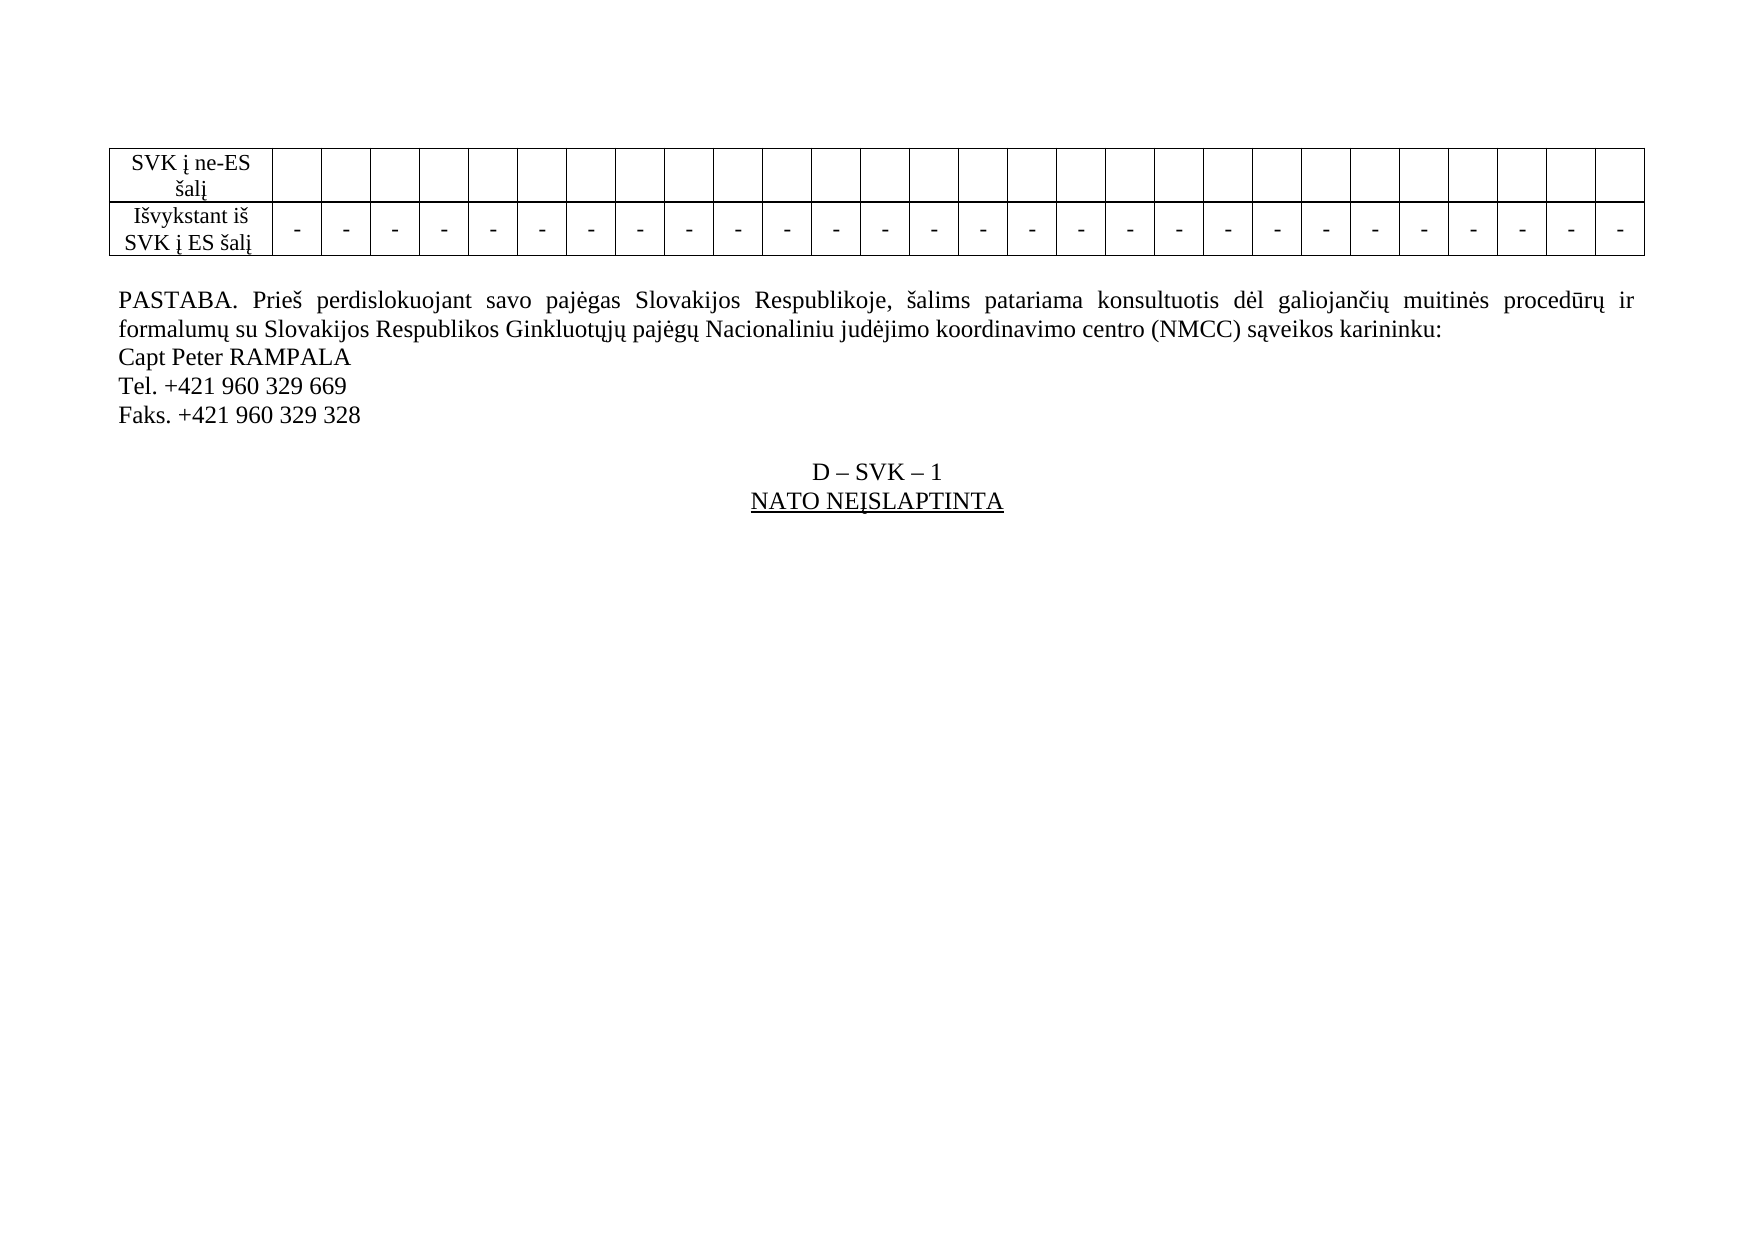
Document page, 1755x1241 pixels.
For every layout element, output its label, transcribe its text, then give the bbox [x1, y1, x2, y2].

table_cell [273, 149, 321, 201]
text Tel. +421 960 329 669 [118, 371, 1636, 400]
table_cell - [567, 203, 615, 255]
table_cell [420, 149, 468, 201]
table_cell - [1204, 203, 1252, 255]
table_cell - [665, 203, 713, 255]
table_cell - [1547, 203, 1595, 255]
table_cell - [1400, 203, 1448, 255]
table_cell [322, 149, 370, 201]
table_cell [1106, 149, 1154, 201]
table_cell [910, 149, 958, 201]
table_cell - [812, 203, 860, 255]
table_cell - [861, 203, 909, 255]
table_cell SVK į ne-ES šalį [110, 149, 272, 201]
table_cell - [616, 203, 664, 255]
table_cell [1253, 149, 1301, 201]
table_cell [861, 149, 909, 201]
table_cell [469, 149, 517, 201]
table_cell [1351, 149, 1399, 201]
text Capt Peter RAMPALA [118, 342, 1636, 371]
table_cell Išvykstant iš SVK į ES šalį [110, 203, 272, 255]
table_cell [1302, 149, 1350, 201]
table_cell - [763, 203, 811, 255]
table_cell - [273, 203, 321, 255]
table_cell [1596, 149, 1644, 201]
table_cell [567, 149, 615, 201]
text Faks. +421 960 329 328 [118, 400, 1636, 429]
table_cell - [518, 203, 566, 255]
table_cell - [1008, 203, 1056, 255]
table_cell [1400, 149, 1448, 201]
table_cell - [322, 203, 370, 255]
table_cell [665, 149, 713, 201]
table_cell - [910, 203, 958, 255]
table_cell [518, 149, 566, 201]
table_cell - [371, 203, 419, 255]
table_cell - [1302, 203, 1350, 255]
table_cell [1449, 149, 1497, 201]
table_cell - [1155, 203, 1203, 255]
table_cell [616, 149, 664, 201]
table_cell - [959, 203, 1007, 255]
table_cell [1204, 149, 1252, 201]
text PASTABA. Prieš perdislokuojant savo pajėgas Slovakijos Respublikoje, šalims patariama konsultuotis dėl galiojančių muitinės procedūrų ir formalumų su Slovakijos Respublikos Ginkluotųjų pajėgų Nacionaliniu judėjimo koordinavimo centro (NMCC) sąveikos karininku: [118, 285, 1636, 342]
table_cell - [469, 203, 517, 255]
table_cell - [714, 203, 762, 255]
table_cell - [1351, 203, 1399, 255]
table_cell - [1253, 203, 1301, 255]
table_cell - [1449, 203, 1497, 255]
table_cell - [1596, 203, 1644, 255]
table_cell [812, 149, 860, 201]
table_cell [1155, 149, 1203, 201]
table_cell - [1498, 203, 1546, 255]
text D – SVK – 1 [118, 457, 1636, 486]
table_cell [959, 149, 1007, 201]
table_cell - [1057, 203, 1105, 255]
table_cell - [1106, 203, 1154, 255]
table_cell [1547, 149, 1595, 201]
table_cell [1498, 149, 1546, 201]
table_cell [371, 149, 419, 201]
table_cell [1008, 149, 1056, 201]
table_cell - [420, 203, 468, 255]
text NATO NEĮSLAPTINTA [118, 486, 1636, 515]
table_cell [714, 149, 762, 201]
table_cell [763, 149, 811, 201]
table_cell [1057, 149, 1105, 201]
